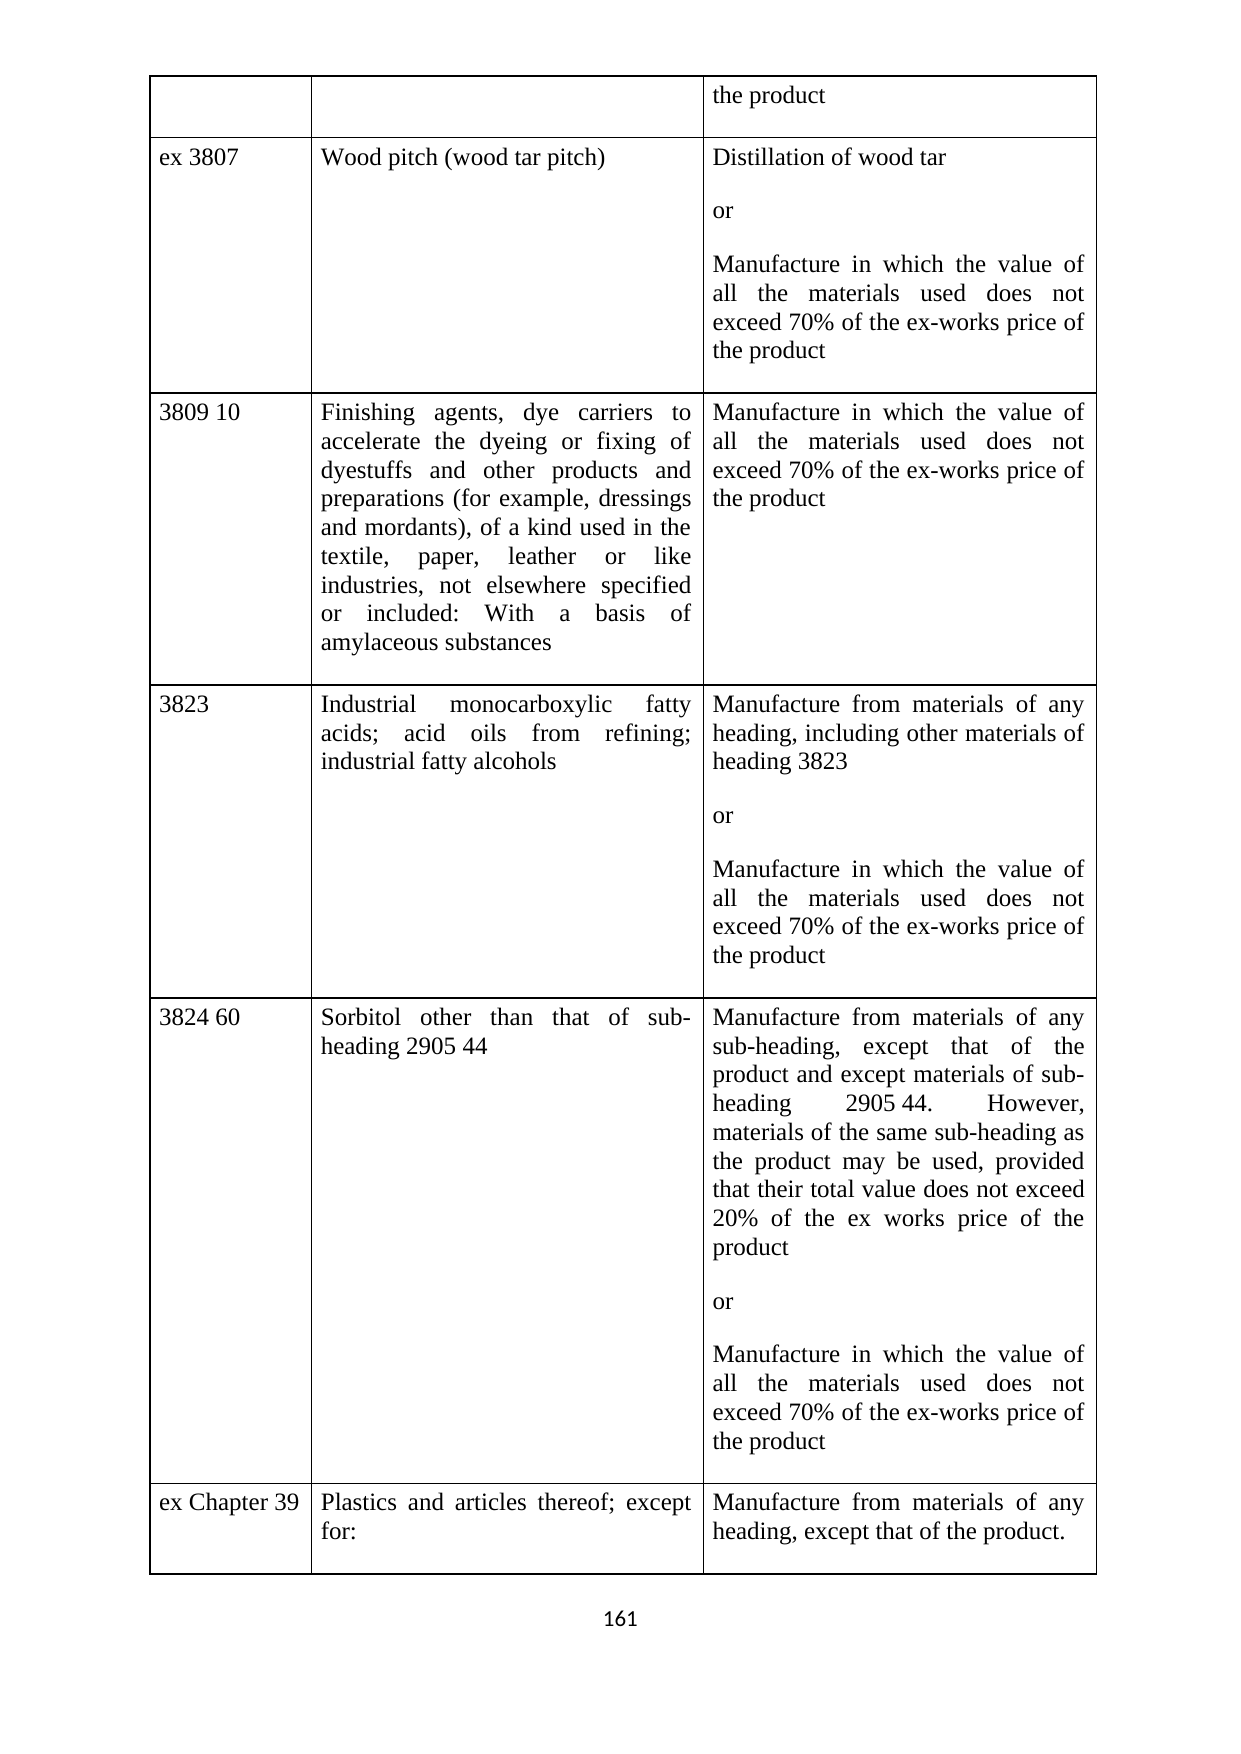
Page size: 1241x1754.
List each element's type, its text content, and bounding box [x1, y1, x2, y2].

table_cell Manufacture from materials of any heading, including other materials of heading 3823 or Manufacture in which the value of all the materials used does not exceed 70% of the ex-works price of the product [704, 686, 1096, 997]
table_cell Wood pitch (wood tar pitch) [312, 138, 703, 392]
table_cell Industrial monocarboxylic fatty acids; acid oils from refining; industrial fatty alcohols [312, 686, 703, 997]
table_cell Plastics and articles thereof; except for: [312, 1484, 703, 1573]
table_cell Manufacture from materials of any heading, except that of the product. [704, 1484, 1096, 1573]
table_cell Finishing agents, dye carriers to accelerate the dyeing or fixing of dyestuffs and other products and preparations (for example, dressings and mordants), of a kind used in the textile, paper, leather or like industries, not elsewhere specified or included: With a basis of amylaceous substances [312, 394, 703, 684]
table_cell [151, 77, 311, 137]
table_cell ex 3807 [151, 138, 311, 392]
table_cell [312, 77, 703, 137]
table_cell 3824 60 [151, 999, 311, 1483]
table_cell Sorbitol other than that of sub-heading 2905 44 [312, 999, 703, 1483]
table_cell Distillation of wood tar or Manufacture in which the value of all the materials used does not exceed 70% of the ex-works price of the product [704, 138, 1096, 392]
table_cell 3809 10 [151, 394, 311, 684]
table_cell Manufacture in which the value of all the materials used does not exceed 70% of the ex-works price of the product [704, 394, 1096, 684]
table_cell Manufacture from materials of any sub-heading, except that of the product and except materials of sub-heading 2905 44. However, materials of the same sub-heading as the product may be used, provided that their total value does not exceed 20% of the ex works price of the product or Manufacture in which the value of all the materials used does not exceed 70% of the ex-works price of the product [704, 999, 1096, 1483]
table_cell 3823 [151, 686, 311, 997]
table_cell the product [704, 77, 1096, 137]
table_cell ex Chapter 39 [151, 1484, 311, 1573]
